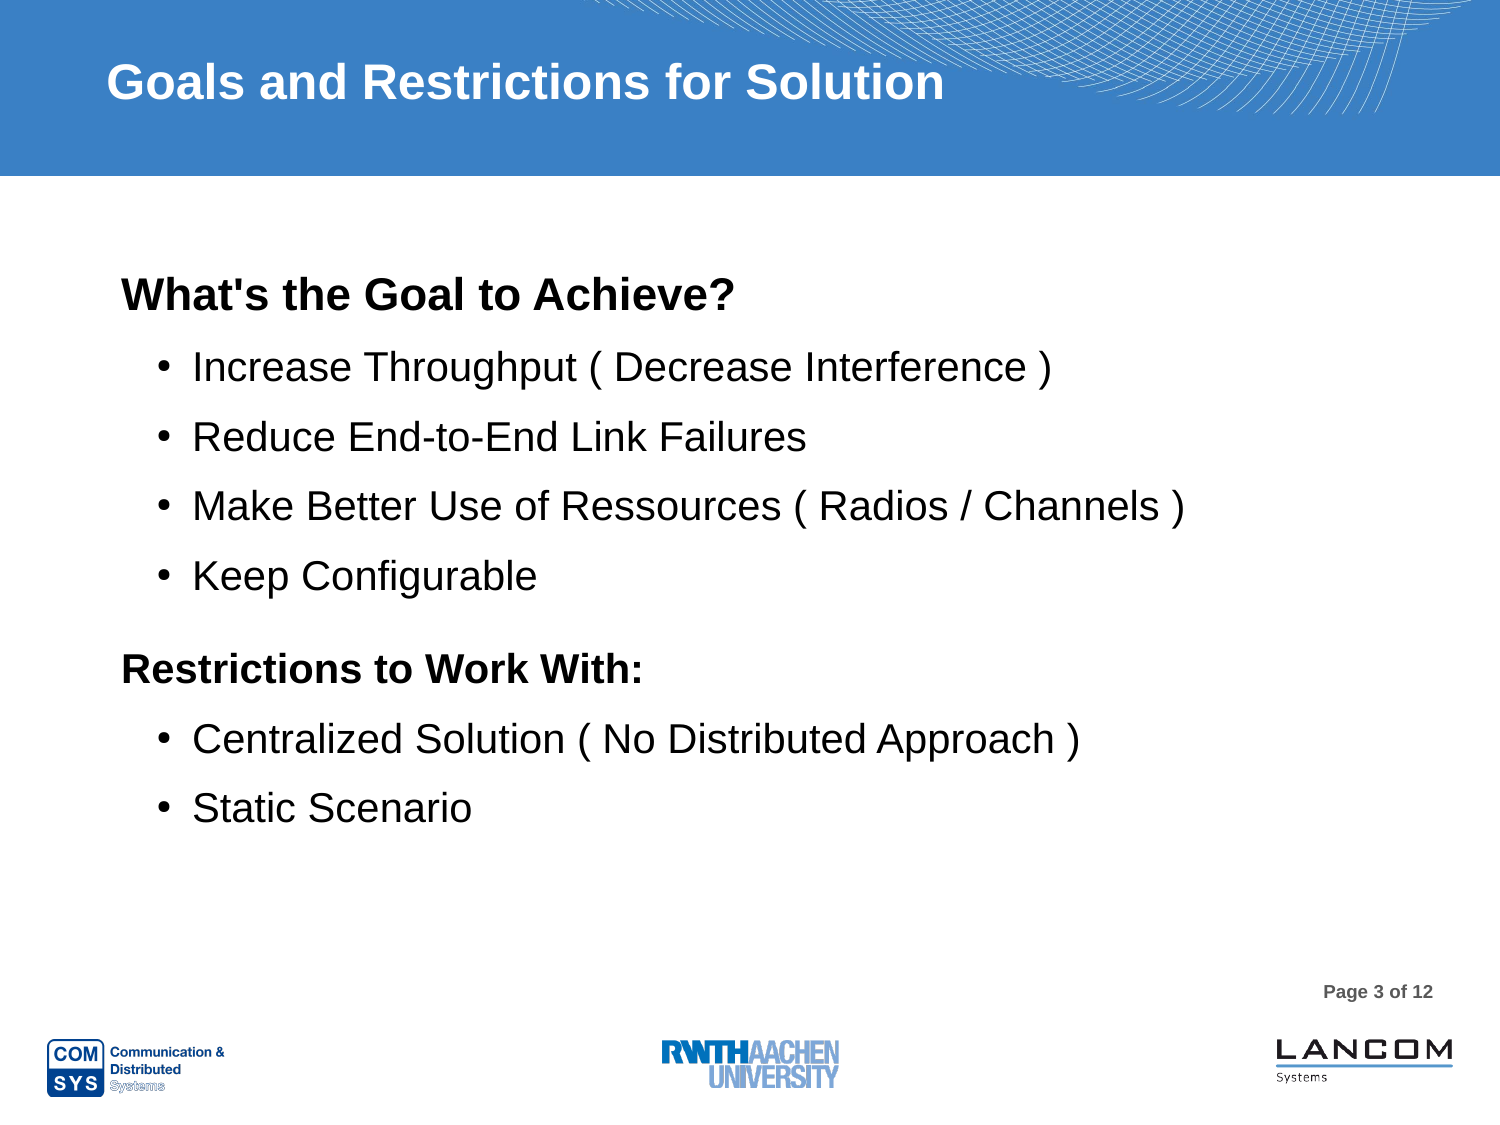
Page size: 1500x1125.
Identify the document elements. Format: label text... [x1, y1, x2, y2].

picture [0, 0, 1500, 176]
title Goals and Restrictions for Solution [106, 35, 1176, 110]
text_box What's the Goal to Achieve? Increase Throughput ( Decrease Interference ) Reduce End-to-End Link Failures Make Better Use of Ressources ( Radios / Channels ) Keep Configurable Restrictions to Work With: Centralized Solution ( No Distributed Approach ) Static Scenario [106, 236, 1323, 814]
picture [1275, 1039, 1453, 1084]
